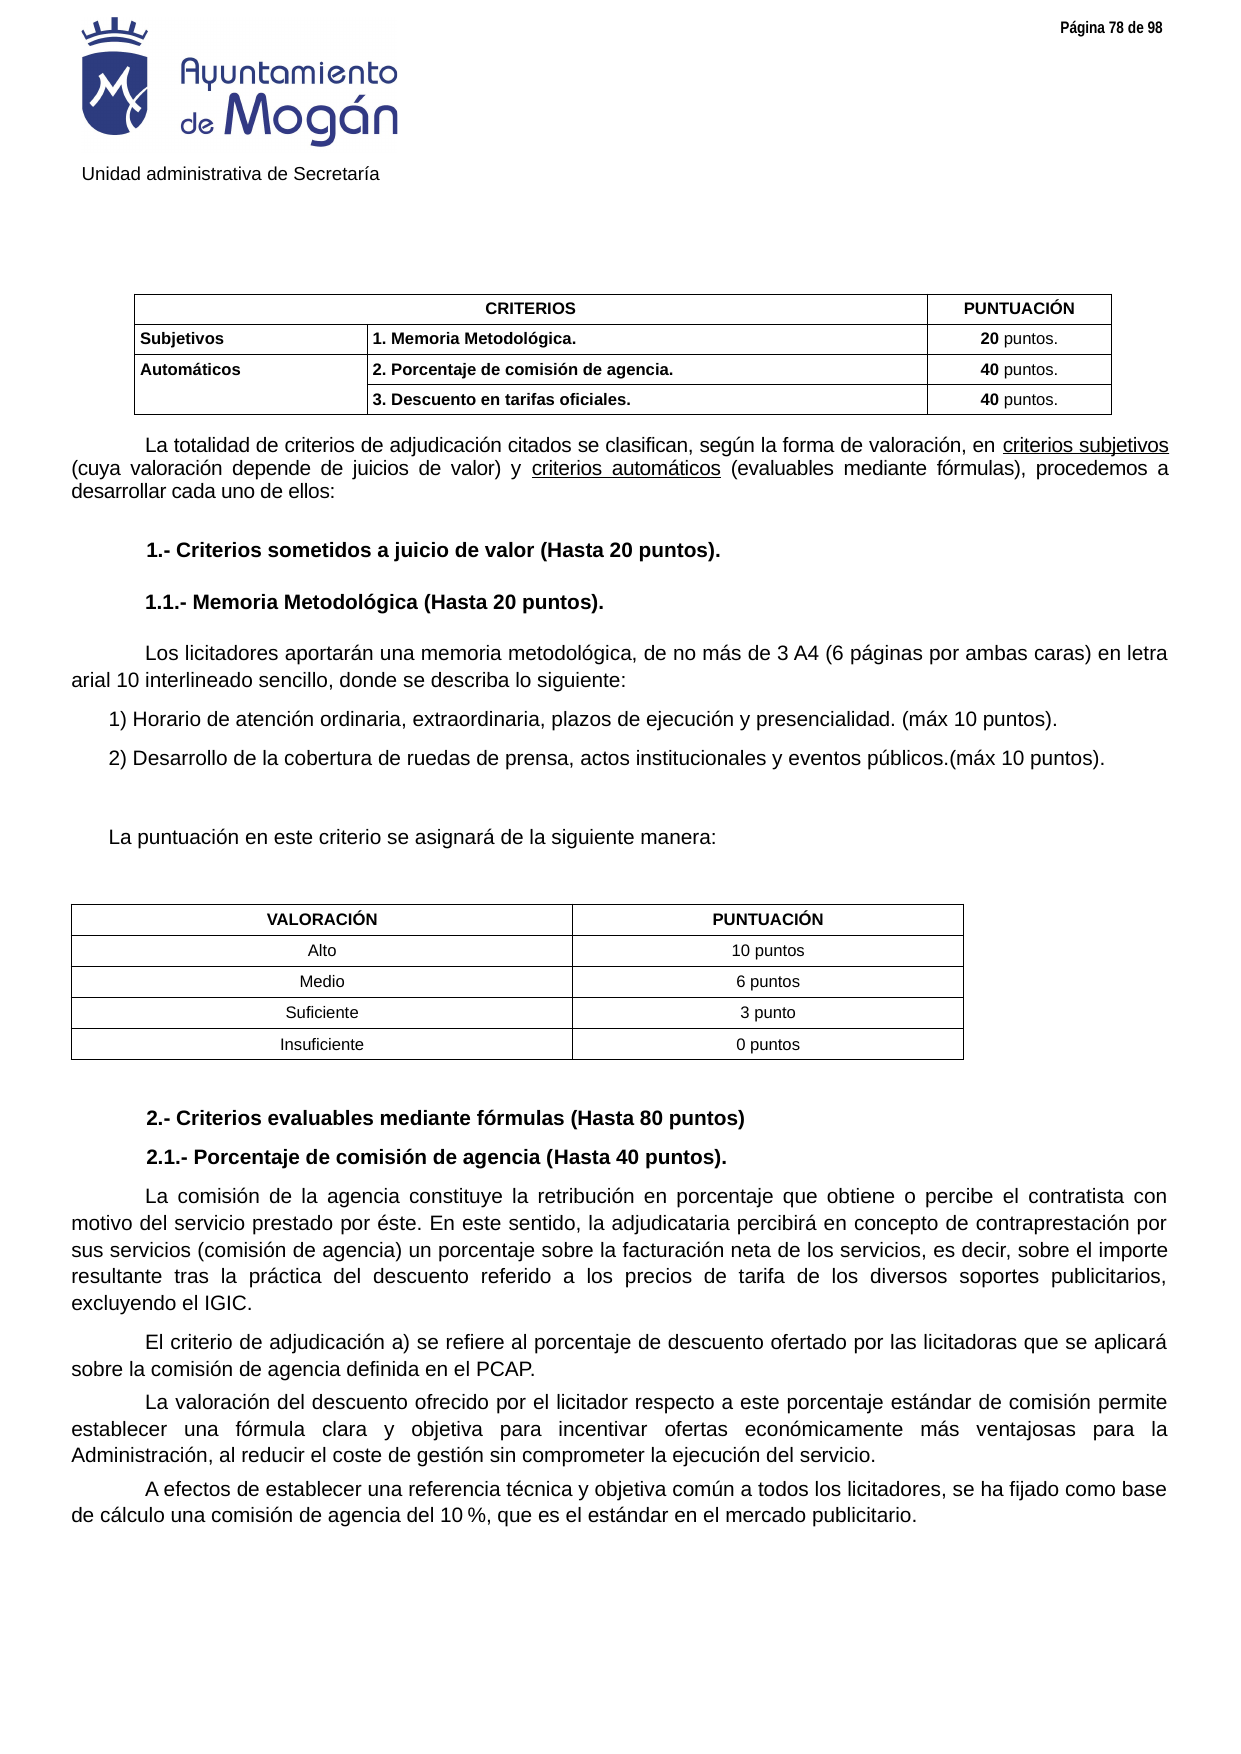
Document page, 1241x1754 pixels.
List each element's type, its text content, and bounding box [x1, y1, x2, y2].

table_cell 6 puntos [573, 967, 963, 997]
table_cell 40 puntos. [928, 385, 1111, 414]
table_cell 3 punto [573, 998, 963, 1028]
table_cell 1. Memoria Metodológica. [368, 325, 927, 354]
table_cell 2. Porcentaje de comisión de agencia. [368, 355, 927, 384]
table_cell 3. Descuento en tarifas oficiales. [368, 385, 927, 414]
text 1.1.- Memoria Metodológica (Hasta 20 puntos). [71, 590, 1169, 613]
table_cell Insuficiente [72, 1029, 572, 1059]
table_cell Suficiente [72, 998, 572, 1028]
text La totalidad de criterios de adjudicación citados se clasifican, según la forma de valoración, en criterios subjetivos (cuya valoración depende de juicios de valor) y criterios automáticos (evaluables mediante fórmulas), procedemos a desarrollar cada uno de ellos: [71, 433, 1169, 503]
table_header PUNTUACIÓN [573, 905, 963, 935]
picture [81, 17, 398, 153]
table_cell Medio [72, 967, 572, 997]
table_cell 40 puntos. [928, 355, 1111, 384]
list El criterio de adjudicación a) se refiere al porcentaje de descuento ofertado por las licitadoras que se aplicará sobre la comisión de agencia definida en el PCAP. [71, 1331, 1169, 1381]
table_cell 0 puntos [573, 1029, 963, 1059]
list La comisión de la agencia constituye la retribución en porcentaje que obtiene o percibe el contratista con motivo del servicio prestado por éste. En este sentido, la adjudicataria percibirá en concepto de contraprestación por sus servicios (comisión de agencia) un porcentaje sobre la facturación neta de los servicios, es decir, sobre el importe resultante tras la práctica del descuento referido a los precios de tarifa de los diversos soportes publicitarios, excluyendo el IGIC. [71, 1185, 1169, 1315]
list La valoración del descuento ofrecido por el licitador respecto a este porcentaje estándar de comisión permite establecer una fórmula clara y objetiva para incentivar ofertas económicamente más ventajosas para la Administración, al reducir el coste de gestión sin comprometer la ejecución del servicio. [71, 1391, 1169, 1467]
table_header PUNTUACIÓN [928, 295, 1111, 324]
table_cell 10 puntos [573, 936, 963, 966]
table_cell Subjetivos [135, 325, 367, 354]
table_cell Automáticos [135, 355, 367, 414]
list 1) Horario de atención ordinaria, extraordinaria, plazos de ejecución y presencialidad. (máx 10 puntos). [108, 708, 1169, 731]
list La puntuación en este criterio se asignará de la siguiente manera: [108, 825, 1169, 848]
list 2) Desarrollo de la cobertura de ruedas de prensa, actos institucionales y eventos públicos.(máx 10 puntos). [108, 747, 1169, 770]
text Los licitadores aportarán una memoria metodológica, de no más de 3 A4 (6 páginas por ambas caras) en letra arial 10 interlineado sencillo, donde se describa lo siguiente: [71, 642, 1169, 692]
table_cell 20 puntos. [928, 325, 1111, 354]
table_header CRITERIOS [135, 295, 927, 324]
table_cell Alto [72, 936, 572, 966]
list 2.1.- Porcentaje de comisión de agencia (Hasta 40 puntos). [146, 1146, 1169, 1169]
list A efectos de establecer una referencia técnica y objetiva común a todos los licitadores, se ha fijado como base de cálculo una comisión de agencia del 10 %, que es el estándar en el mercado publicitario. [71, 1477, 1169, 1527]
list 2.- Criterios evaluables mediante fórmulas (Hasta 80 puntos) [146, 1107, 1169, 1130]
table_header VALORACIÓN [72, 905, 572, 935]
list 1.- Criterios sometidos a juicio de valor (Hasta 20 puntos). [146, 538, 1169, 562]
